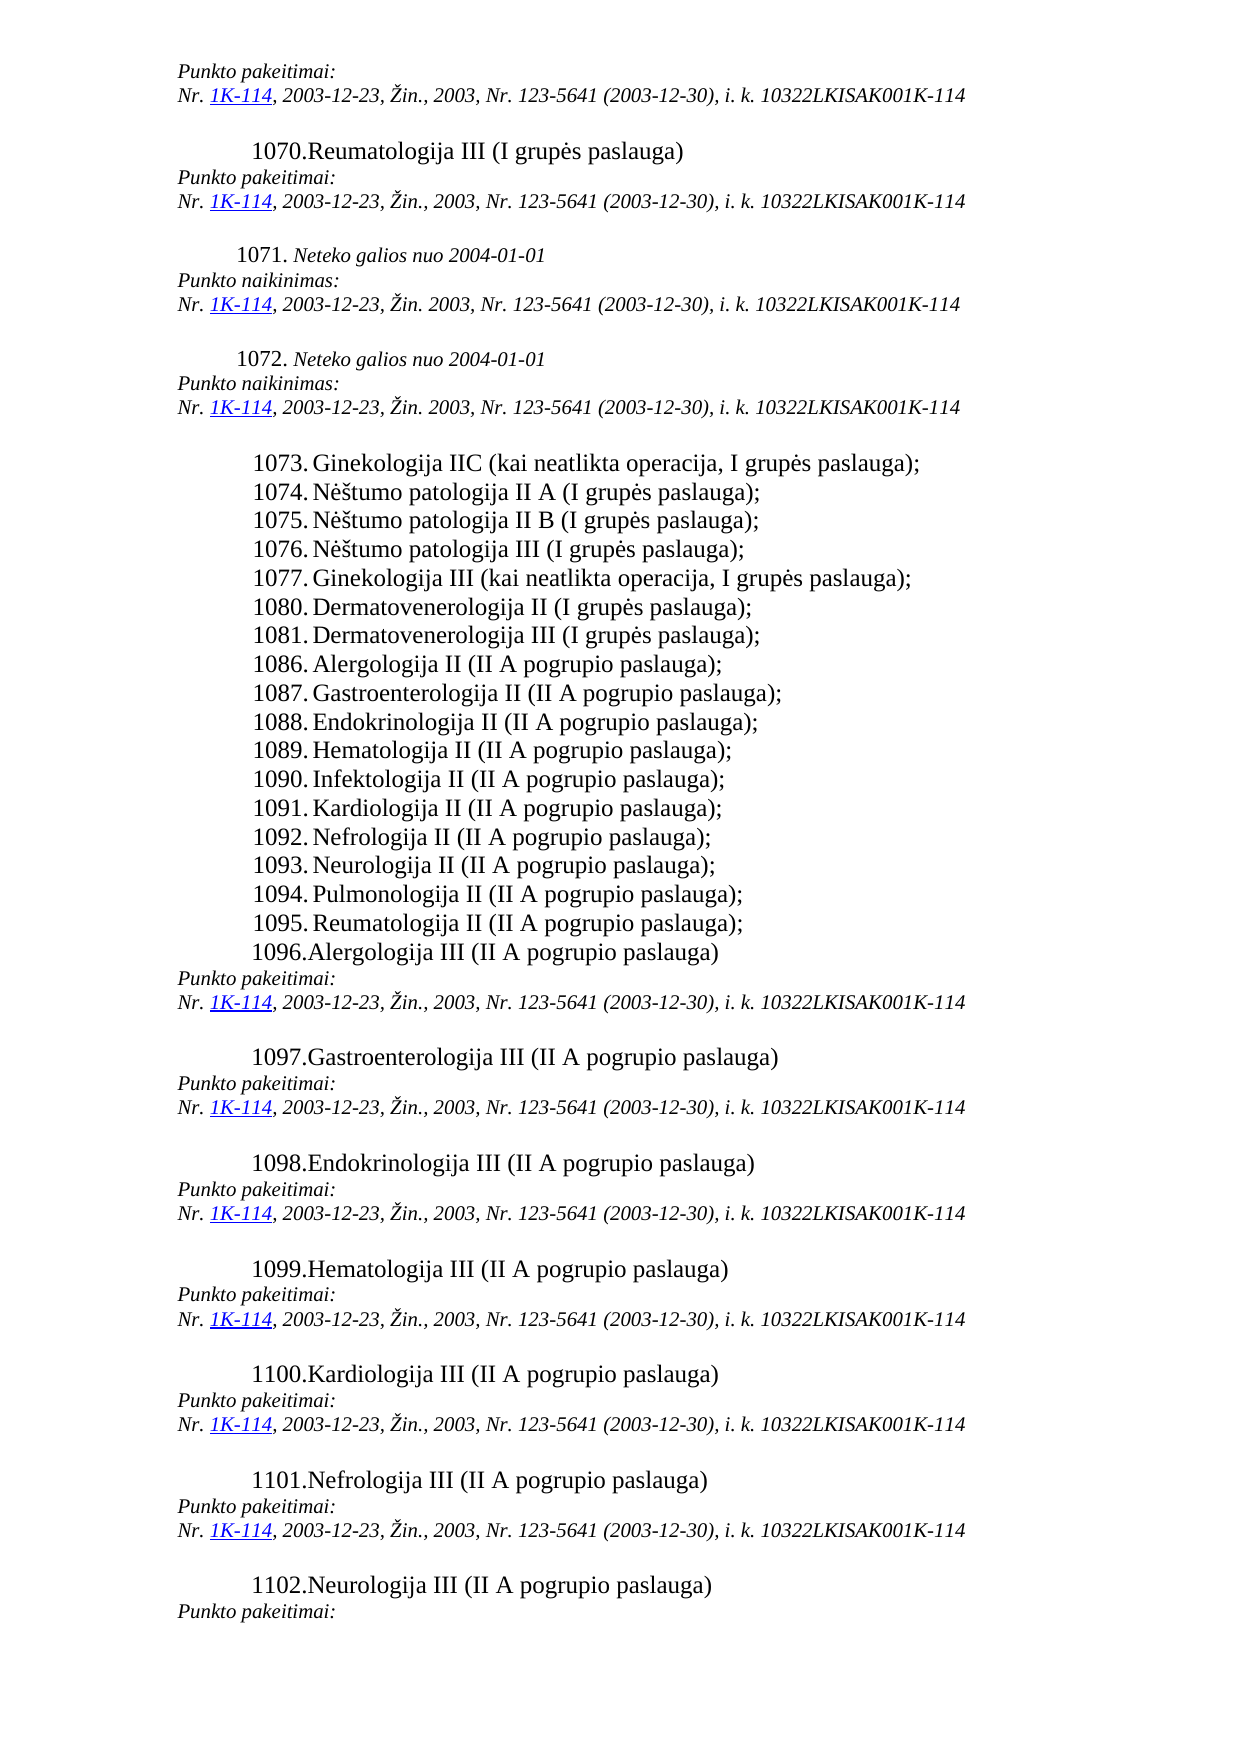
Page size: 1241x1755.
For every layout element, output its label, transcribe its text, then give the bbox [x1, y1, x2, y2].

text 1080. Dermatovenerologija II (I grupės paslauga); [177, 592, 1181, 621]
text 1094. Pulmonologija II (II A pogrupio paslauga); [177, 879, 1181, 908]
text 1081. Dermatovenerologija III (I grupės paslauga); [177, 621, 1181, 649]
text 1088. Endokrinologija II (II A pogrupio paslauga); [177, 707, 1181, 736]
text Punkto pakeitimai: [177, 59, 1181, 83]
text Punkto pakeitimai: [177, 1282, 1181, 1306]
text 1071. Neteko galios nuo 2004-01-01 [177, 242, 1181, 268]
text 1073. Ginekologija IIC (kai neatlikta operacija, I grupės paslauga); [177, 448, 1181, 477]
text Punkto pakeitimai: [177, 1177, 1181, 1201]
text Nr. 1K-114, 2003-12-23, Žin. 2003, Nr. 123-5641 (2003-12-30), i. k. 10322LKISAK001K-114 [177, 292, 1181, 316]
text 1095. Reumatologija II (II A pogrupio paslauga); [177, 908, 1181, 937]
text 1070.Reumatologija III (I grupės paslauga) [177, 136, 1181, 165]
text 1096.Alergologija III (II A pogrupio paslauga) [177, 937, 1181, 966]
text Punkto naikinimas: [177, 268, 1181, 292]
text Punkto pakeitimai: [177, 165, 1181, 189]
text 1089. Hematologija II (II A pogrupio paslauga); [177, 736, 1181, 764]
text 1101.Nefrologija III (II A pogrupio paslauga) [177, 1465, 1181, 1494]
text Nr. 1K-114, 2003-12-23, Žin., 2003, Nr. 123-5641 (2003-12-30), i. k. 10322LKISAK001K-114 [177, 1201, 1181, 1225]
text Punkto naikinimas: [177, 371, 1181, 395]
text Punkto pakeitimai: [177, 1388, 1181, 1412]
text 1098.Endokrinologija III (II A pogrupio paslauga) [177, 1148, 1181, 1177]
text Punkto pakeitimai: [177, 1599, 1181, 1623]
text Nr. 1K-114, 2003-12-23, Žin., 2003, Nr. 123-5641 (2003-12-30), i. k. 10322LKISAK001K-114 [177, 1306, 1181, 1331]
text Nr. 1K-114, 2003-12-23, Žin. 2003, Nr. 123-5641 (2003-12-30), i. k. 10322LKISAK001K-114 [177, 395, 1181, 419]
text Nr. 1K-114, 2003-12-23, Žin., 2003, Nr. 123-5641 (2003-12-30), i. k. 10322LKISAK001K-114 [177, 1095, 1181, 1119]
text Nr. 1K-114, 2003-12-23, Žin., 2003, Nr. 123-5641 (2003-12-30), i. k. 10322LKISAK001K-114 [177, 1412, 1181, 1436]
text Punkto pakeitimai: [177, 1071, 1181, 1095]
text 1074. Nėštumo patologija II A (I grupės paslauga); [177, 477, 1181, 506]
text 1099.Hematologija III (II A pogrupio paslauga) [177, 1254, 1181, 1282]
text 1087. Gastroenterologija II (II A pogrupio paslauga); [177, 678, 1181, 707]
text 1091. Kardiologija II (II A pogrupio paslauga); [177, 793, 1181, 822]
text Nr. 1K-114, 2003-12-23, Žin., 2003, Nr. 123-5641 (2003-12-30), i. k. 10322LKISAK001K-114 [177, 189, 1181, 213]
text Nr. 1K-114, 2003-12-23, Žin., 2003, Nr. 123-5641 (2003-12-30), i. k. 10322LKISAK001K-114 [177, 1518, 1181, 1542]
text 1075. Nėštumo patologija II B (I grupės paslauga); [177, 506, 1181, 534]
text Punkto pakeitimai: [177, 1494, 1181, 1518]
text 1086. Alergologija II (II A pogrupio paslauga); [177, 649, 1181, 678]
text 1072. Neteko galios nuo 2004-01-01 [177, 345, 1181, 371]
text 1097.Gastroenterologija III (II A pogrupio paslauga) [177, 1042, 1181, 1071]
text 1077. Ginekologija III (kai neatlikta operacija, I grupės paslauga); [177, 563, 1181, 592]
text 1100.Kardiologija III (II A pogrupio paslauga) [177, 1359, 1181, 1388]
text 1090. Infektologija II (II A pogrupio paslauga); [177, 764, 1181, 793]
text Nr. 1K-114, 2003-12-23, Žin., 2003, Nr. 123-5641 (2003-12-30), i. k. 10322LKISAK001K-114 [177, 83, 1181, 107]
text 1102.Neurologija III (II A pogrupio paslauga) [177, 1571, 1181, 1599]
text 1076. Nėštumo patologija III (I grupės paslauga); [177, 534, 1181, 563]
text 1092. Nefrologija II (II A pogrupio paslauga); [177, 822, 1181, 851]
text Punkto pakeitimai: [177, 966, 1181, 989]
text 1093. Neurologija II (II A pogrupio paslauga); [177, 851, 1181, 879]
text Nr. 1K-114, 2003-12-23, Žin., 2003, Nr. 123-5641 (2003-12-30), i. k. 10322LKISAK001K-114 [177, 989, 1181, 1014]
